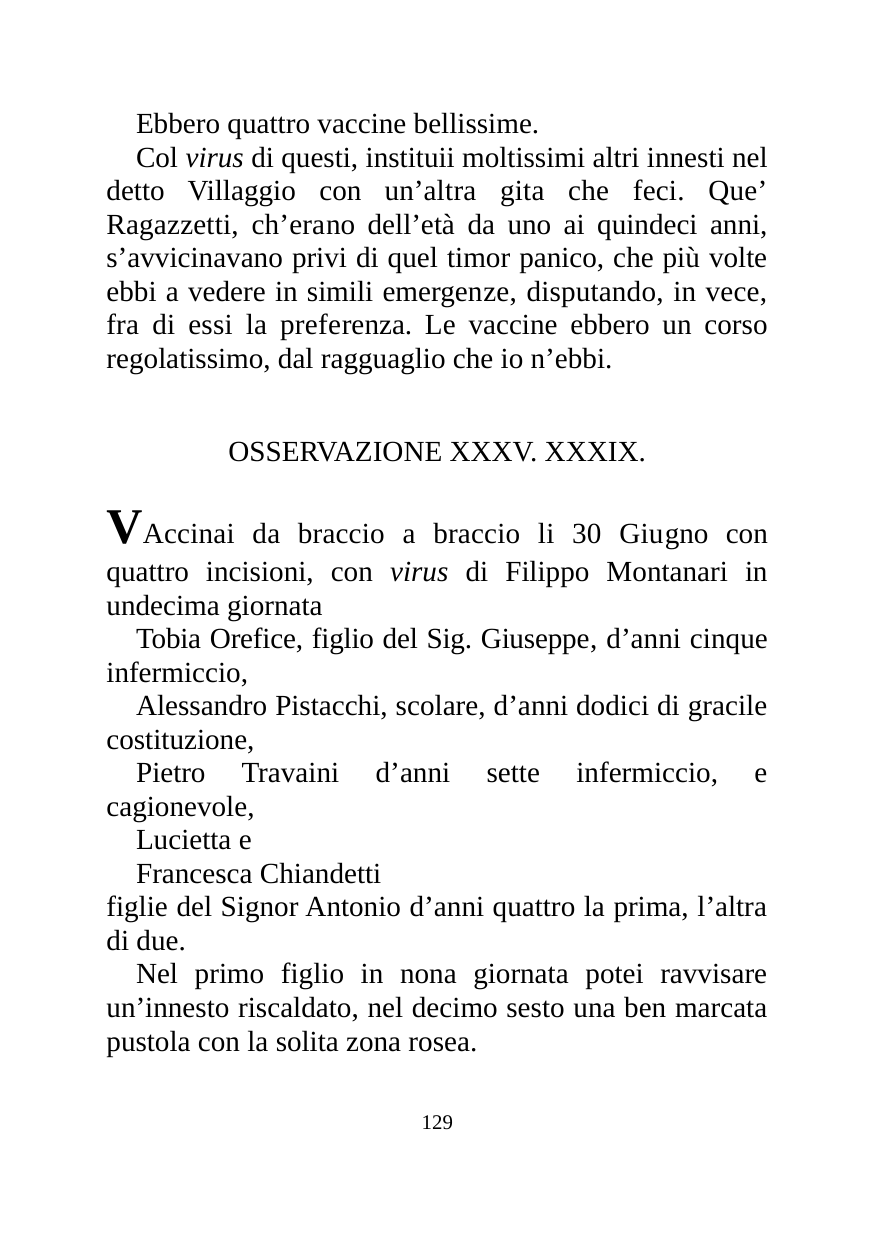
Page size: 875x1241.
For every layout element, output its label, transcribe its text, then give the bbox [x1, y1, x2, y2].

text VAccinai da braccio a braccio li 30 Giugno con quattro incisioni, con virus di Filippo Montanari in undecima giornata [106, 497, 768, 621]
text Alessandro Pistacchi, scolare, d’anni dodici di gracile costituzione, [106, 688, 768, 755]
text Lucietta e [106, 822, 768, 856]
text Francesca Chiandetti [106, 856, 768, 889]
text Pietro Travaini d’anni sette infermiccio, e cagionevole, [106, 755, 768, 822]
subtitle OSSERVAZIONE XXXV. XXXIX. [106, 434, 768, 467]
text Nel primo figlio in nona giornata potei ravvisare un’innesto riscaldato, nel decimo sesto una ben marcata pustola con la solita zona rosea. [106, 957, 768, 1057]
text Ebbero quattro vaccine bellissime. [106, 106, 768, 140]
text figlie del Signor Antonio d’anni quattro la prima, l’altra di due. [106, 889, 768, 957]
text Col virus di questi, instituii moltissimi altri innesti nel detto Villaggio con un’altra gita che feci. Que’ Ragazzetti, ch’erano dell’età da uno ai quindeci anni, s’avvicinavano privi di quel timor panico, che più volte ebbi a vedere in simili emergenze, disputando, in vece, fra di essi la preferenza. Le vaccine ebbero un corso regolatissimo, dal ragguaglio che io n’ebbi. [106, 140, 768, 374]
text Tobia Orefice, figlio del Sig. Giuseppe, d’anni cinque infermiccio, [106, 621, 768, 688]
